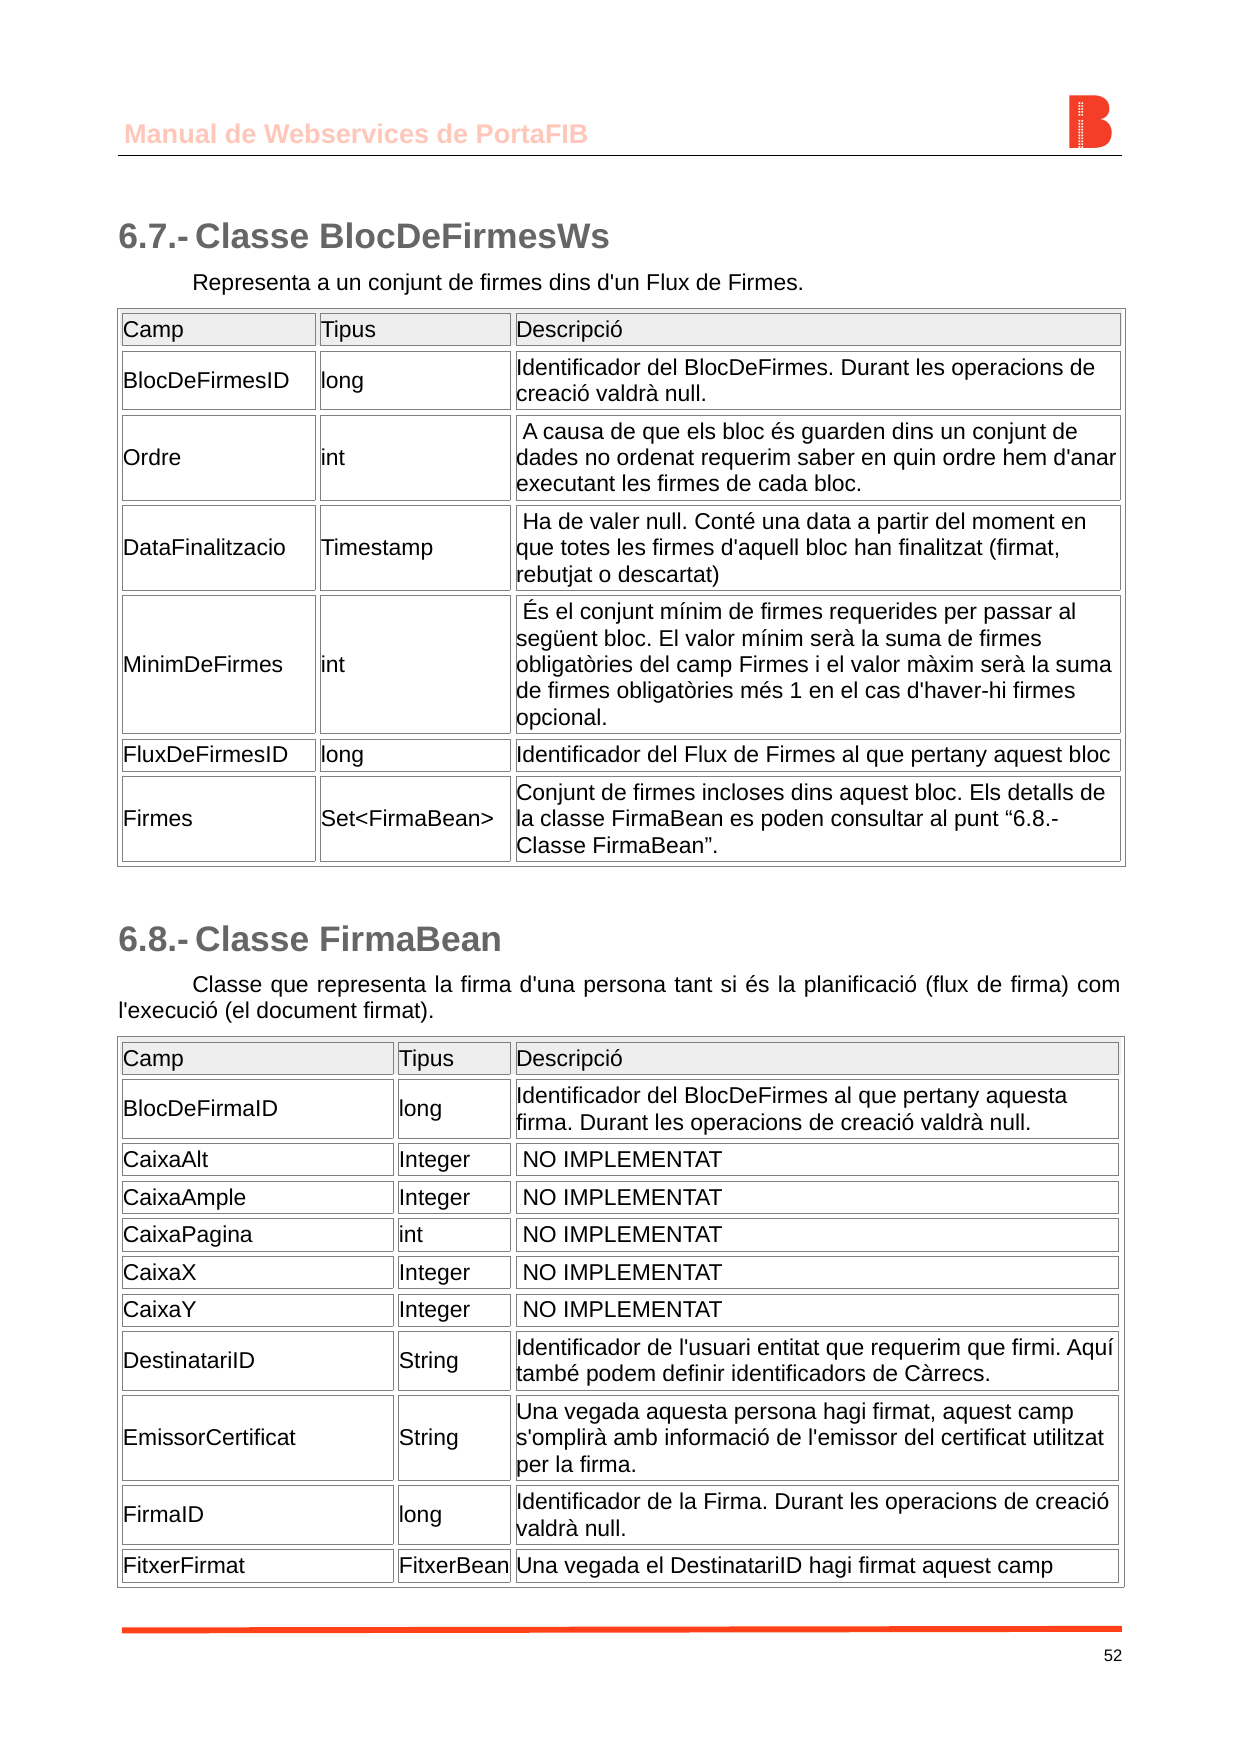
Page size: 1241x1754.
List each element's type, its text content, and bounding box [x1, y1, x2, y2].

text Representa a un conjunt de firmes dins d'un Flux de Firmes. [118, 269, 1122, 295]
table_cell BlocDeFirmaID [120, 1074, 396, 1138]
table_cell Set<FirmaBean> [318, 771, 513, 861]
table_cell Conjunt de firmes incloses dins aquest bloc. Els detalls de la classe FirmaBean es poden consultar al punt “6.8.-Classe FirmaBean”. [513, 771, 1122, 861]
table_cell CaixaPagina [120, 1213, 396, 1251]
table_cell NO IMPLEMENTAT [513, 1175, 1121, 1213]
table_cell NO IMPLEMENTAT [513, 1138, 1121, 1175]
table_cell És el conjunt mínim de firmes requerides per passar al següent bloc. El valor mínim serà la suma de firmes obligatòries del camp Firmes i el valor màxim serà la suma de firmes obligatòries més 1 en el cas d'haver-hi firmes opcional. [513, 590, 1122, 733]
table_cell Timestamp [318, 500, 513, 590]
table_cell FirmaID [120, 1480, 396, 1544]
table_cell NO IMPLEMENTAT [513, 1288, 1121, 1326]
table_cell Una vegada aquesta persona hagi firmat, aquest camp s'omplirà amb informació de l'emissor del certificat utilitzat per la firma. [513, 1390, 1121, 1480]
table_cell int [396, 1213, 513, 1251]
table_cell BlocDeFirmesID [120, 345, 318, 409]
table_cell Identificador del Flux de Firmes al que pertany aquest bloc [513, 733, 1122, 771]
text Classe que representa la firma d'una persona tant si és la planificació (flux de firma) com l'execució (el document firmat). [118, 971, 1122, 1024]
table_header Descripció [513, 1037, 1121, 1074]
table_cell long [396, 1480, 513, 1544]
table_cell Ha de valer null. Conté una data a partir del moment en que totes les firmes d'aquell bloc han finalitzat (firmat, rebutjat o descartat) [513, 500, 1122, 590]
table_cell Identificador de l'usuari entitat que requerim que firmi. Aquí també podem definir identificadors de Càrrecs. [513, 1326, 1121, 1390]
table_cell FitxerBean [396, 1544, 513, 1582]
table_cell long [318, 733, 513, 771]
table_header Tipus [318, 309, 513, 345]
table_header Camp [120, 1037, 396, 1074]
picture [1063, 94, 1117, 150]
table_cell Una vegada el DestinatariID hagi firmat aquest camp [513, 1544, 1121, 1582]
table_cell Identificador de la Firma. Durant les operacions de creació valdrà null. [513, 1480, 1121, 1544]
table_cell CaixaAmple [120, 1175, 396, 1213]
table_cell long [318, 345, 513, 409]
table_cell int [318, 590, 513, 733]
table_cell Integer [396, 1251, 513, 1288]
table_cell MinimDeFirmes [120, 590, 318, 733]
table_cell Integer [396, 1288, 513, 1326]
table_cell Integer [396, 1138, 513, 1175]
table_cell int [318, 409, 513, 500]
table_cell Firmes [120, 771, 318, 861]
subtitle Classe FirmaBean [118, 918, 1122, 958]
table_cell FluxDeFirmesID [120, 733, 318, 771]
table_cell long [396, 1074, 513, 1138]
table_header Tipus [396, 1037, 513, 1074]
table_cell CaixaAlt [120, 1138, 396, 1175]
table_header Descripció [513, 309, 1122, 345]
table_cell String [396, 1390, 513, 1480]
table_cell FitxerFirmat [120, 1544, 396, 1582]
table_cell DataFinalitzacio [120, 500, 318, 590]
table_cell String [396, 1326, 513, 1390]
subtitle Classe BlocDeFirmesWs [118, 216, 1122, 256]
table_cell NO IMPLEMENTAT [513, 1251, 1121, 1288]
table_cell CaixaY [120, 1288, 396, 1326]
table_cell CaixaX [120, 1251, 396, 1288]
table_header Camp [120, 309, 318, 345]
table_cell A causa de que els bloc és guarden dins un conjunt de dades no ordenat requerim saber en quin ordre hem d'anar executant les firmes de cada bloc. [513, 409, 1122, 500]
table_cell DestinatariID [120, 1326, 396, 1390]
table_cell NO IMPLEMENTAT [513, 1213, 1121, 1251]
table_cell Identificador del BlocDeFirmes. Durant les operacions de creació valdrà null. [513, 345, 1122, 409]
table_cell Integer [396, 1175, 513, 1213]
table_cell Ordre [120, 409, 318, 500]
table_cell EmissorCertificat [120, 1390, 396, 1480]
table_cell Identificador del BlocDeFirmes al que pertany aquesta firma. Durant les operacions de creació valdrà null. [513, 1074, 1121, 1138]
